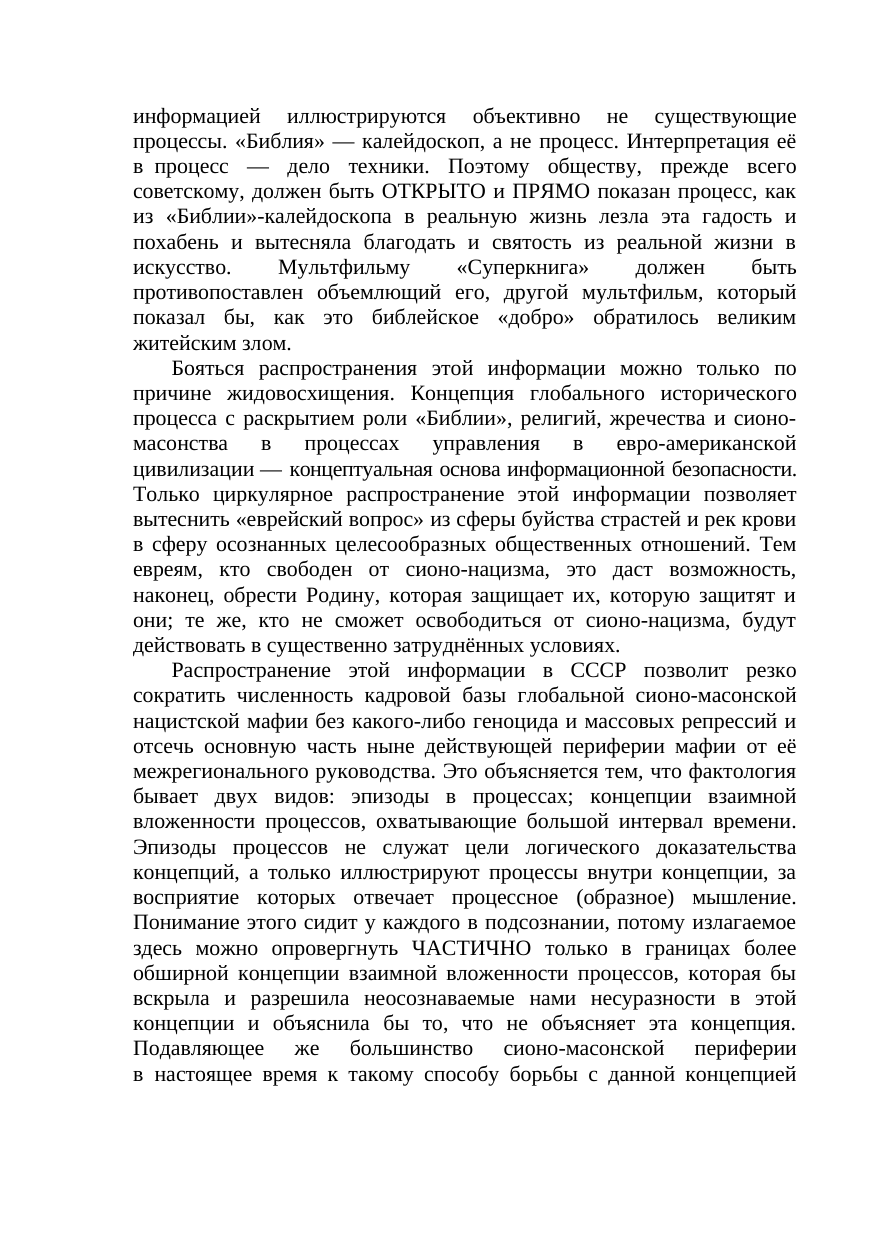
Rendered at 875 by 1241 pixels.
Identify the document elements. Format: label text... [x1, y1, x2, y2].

text Бояться распространения этой информации можно только по причине жидовосхищения. Концепция глобального исторического процесса с раскрытием роли «Библии», религий, жречества и сионо-масонства в процессах управления в евро-американской цивилизации — концептуальная основа информационной безопасности. Только циркулярное распространение этой информации позволяет вытеснить «еврейский вопрос» из сферы буйства страстей и рек крови в сферу осознанных целесообразных общественных отношений. Тем евреям, кто свободен от сионо-нацизма, это даст возможность, наконец, обрести Родину, которая защищает их, которую защитят и они; те же, кто не сможет освободиться от сионо-нацизма, будут действовать в существенно затруднённых условиях. [133, 355, 797, 657]
text Распространение этой информации в СССР позволит резко сократить численность кадровой базы глобальной сионо-масонской нацистской мафии без какого-либо геноцида и массовых репрессий и отсечь основную часть ныне действующей периферии мафии от её межрегионального руководства. Это объясняется тем, что фактология бывает двух видов: эпизоды в процессах; концепции взаимной вложенности процессов, охватывающие большой интервал времени. Эпизоды процессов не служат цели логического доказательства концепций, а только иллюстрируют процессы внутри концепции, за восприятие которых отвечает процессное (образное) мышление. Понимание этого сидит у каждого в подсознании, потому излагаемое здесь можно опровергнуть ЧАСТИЧНО только в границах более обширной концепции взаимной вложенности процессов, которая бы вскрыла и разрешила неосознаваемые нами несуразности в этой концепции и объяснила бы то, что не объясняет эта концепция. Подавляющее же большинство сионо-масонской периферии в настоящее время к такому способу борьбы с данной концепцией [133, 657, 797, 1086]
text информацией иллюстрируются объективно не существующие процессы. «Библия» — калейдоскоп, а не процесс. Интерпретация её в процесс — дело техники. Поэтому обществу, прежде всего советскому, должен быть ОТКРЫТО и ПРЯМО показан процесс, как из «Библии»-калейдоскопа в реальную жизнь лезла эта гадость и похабень и вытесняла благодать и святость из реальной жизни в искусство. Мультфильму «Суперкнига» должен быть противопоставлен объемлющий его, другой мультфильм, который показал бы, как это библейское «добро» обратилось великим житейским злом. [133, 103, 797, 355]
